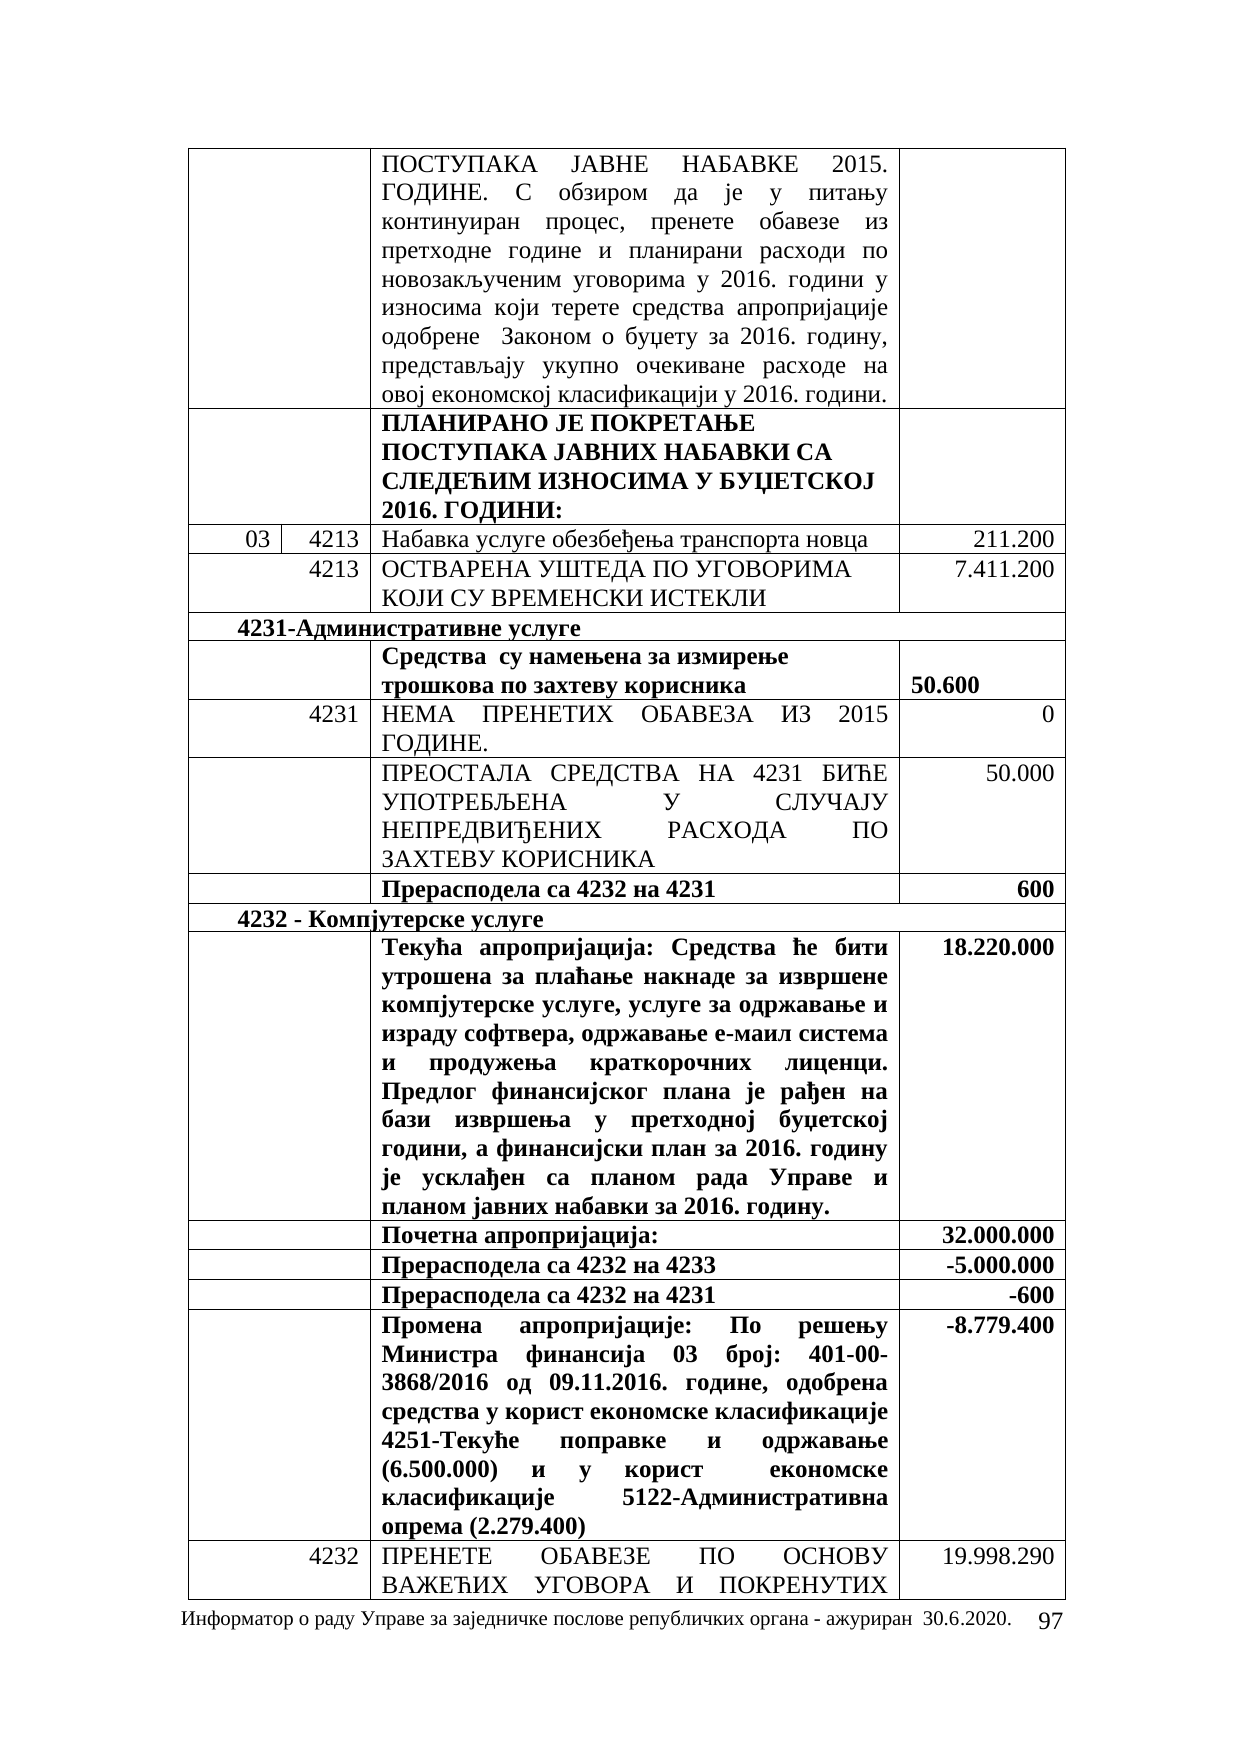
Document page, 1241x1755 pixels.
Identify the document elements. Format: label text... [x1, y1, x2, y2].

table_cell 4213 [189, 554, 370, 612]
table_cell Почетна апропријација: [371, 1221, 899, 1249]
table_cell Текућа апропријација: Средства ће бити утрошена за плаћање накнаде за извршене компјутерске услуге, услуге за одржавање и израду софтвера, одржавање е-маил система и продужења краткорочних лиценци. Предлог финансијског плана је рађен на бази извршења у претходној буџетској години, а финансијски план за 2016. годину је усклађен са планом рада Управе и планом јавних набавки за 2016. годину. [371, 932, 899, 1219]
table_cell Прерасподела са 4232 на 4231 [371, 874, 899, 903]
table_cell Промена апропријације: По решењу Министра финансија 03 број: 401-00-3868/2016 од 09.11.2016. године, одобрена средства у корист економске класификације 4251-Текуће поправке и одржавање (6.500.000) и у корист економске класификације 5122-Административна опрема (2.279.400) [371, 1310, 899, 1540]
table_cell [189, 758, 370, 873]
table_cell 19.998.290 [900, 1541, 1065, 1598]
table_cell [189, 149, 370, 407]
table_cell [189, 1250, 370, 1279]
table_cell 4232 - Компјутерске услуге [189, 904, 1065, 931]
table_cell Набавка услуге обезбеђења транспорта новца [371, 525, 899, 553]
table_cell 18.220.000 [900, 932, 1065, 1219]
table_cell ОСТВАРЕНА УШТЕДА ПО УГОВОРИМА КОЈИ СУ ВРЕМЕНСКИ ИСТЕКЛИ [371, 554, 899, 612]
table_cell 4231-Административне услуге [189, 613, 1065, 640]
table_cell НЕМА ПРЕНЕТИХ ОБАВЕЗА ИЗ 2015 ГОДИНЕ. [371, 700, 899, 757]
table_cell -8.779.400 [900, 1310, 1065, 1540]
table_cell ПРЕОСТАЛА СРЕДСТВА НА 4231 БИЋЕ УПОТРЕБЉЕНА У СЛУЧАЈУ НЕПРЕДВИЂЕНИХ РАСХОДА ПО ЗАХТЕВУ КОРИСНИКА [371, 758, 899, 873]
table_cell 211.200 [900, 525, 1065, 553]
table_cell 4232 [189, 1541, 370, 1598]
table_cell [189, 1280, 370, 1309]
table_cell 0 [900, 700, 1065, 757]
table_cell ПРЕНЕТЕ ОБАВЕЗЕ ПО ОСНОВУ ВАЖЕЋИХ УГОВОРА И ПОКРЕНУТИХ [371, 1541, 899, 1598]
table_cell Средства су намењена за измирење трошкова по захтеву корисника [371, 641, 899, 698]
table_cell [900, 409, 1065, 523]
table_cell [189, 932, 370, 1219]
table_cell Прерасподела са 4232 на 4231 [371, 1280, 899, 1309]
table_cell Прерасподела са 4232 на 4233 [371, 1250, 899, 1279]
table_cell [189, 1221, 370, 1249]
table_cell 03 [189, 525, 281, 553]
table_cell -600 [900, 1280, 1065, 1309]
table_cell 4231 [189, 700, 370, 757]
table_cell [900, 149, 1065, 407]
table_cell [189, 409, 370, 523]
table_cell -5.000.000 [900, 1250, 1065, 1279]
table_cell 7.411.200 [900, 554, 1065, 612]
table_cell [189, 1310, 370, 1540]
table_cell 600 [900, 874, 1065, 903]
table_cell 4213 [282, 525, 370, 553]
table_cell [189, 641, 370, 698]
table_cell 32.000.000 [900, 1221, 1065, 1249]
table_cell 50.000 [900, 758, 1065, 873]
table_cell 50.600 [900, 641, 1065, 698]
table_cell ПЛАНИРАНО ЈЕ ПОКРЕТАЊЕ ПОСТУПАКА ЈАВНИХ НАБАВКИ СА СЛЕДЕЋИМ ИЗНОСИМА У БУЏЕТСКОЈ 2016. ГОДИНИ: [371, 409, 899, 523]
table_cell [189, 874, 370, 903]
table_cell ПОСТУПАКА ЈАВНЕ НАБАВКЕ 2015. ГОДИНЕ. С обзиром да је у питању континуиран процес, пренете обавезе из претходне године и планирани расходи по новозакљученим уговорима у 2016. години у износима који терете средства апропријације одобрене Законом о буџету за 2016. годину, представљају укупно очекиване расходе на овој економској класификацији у 2016. години. [371, 149, 899, 407]
